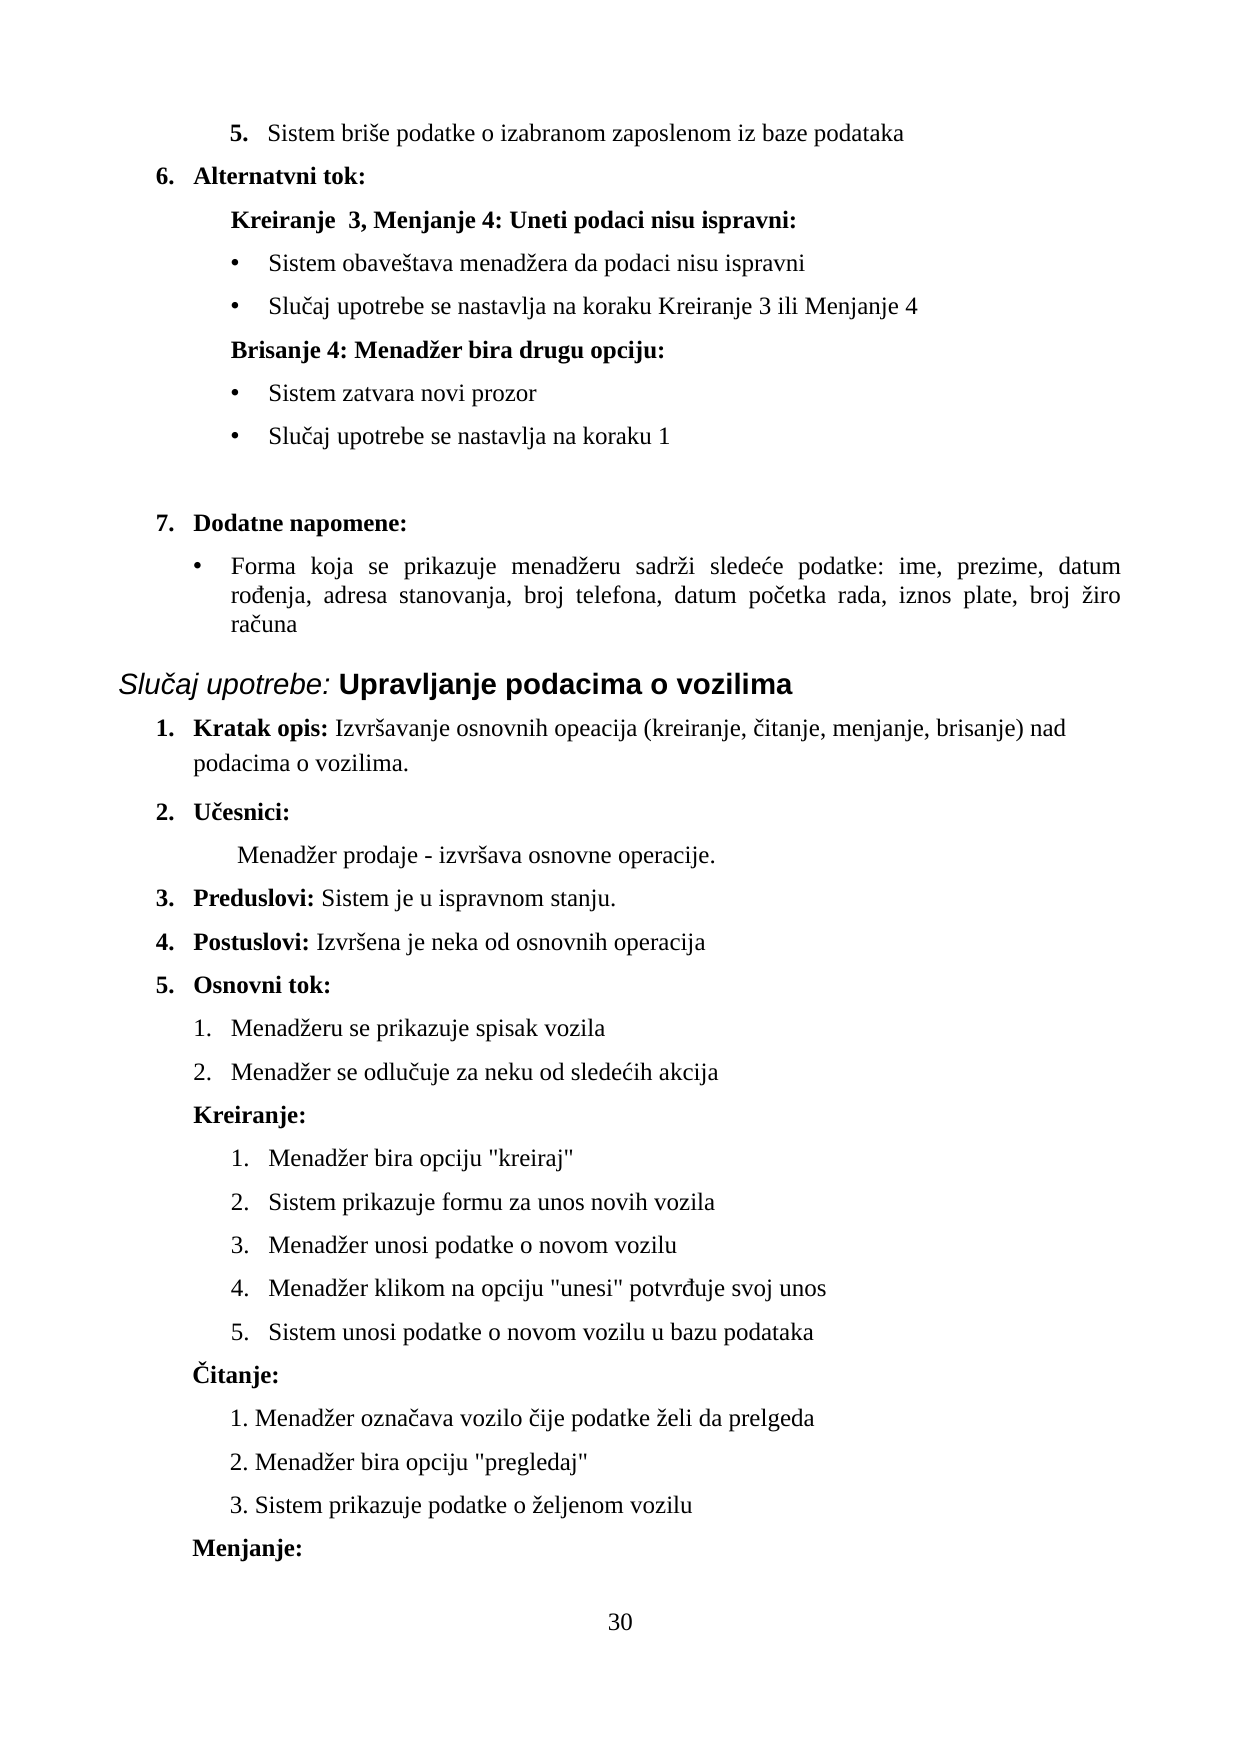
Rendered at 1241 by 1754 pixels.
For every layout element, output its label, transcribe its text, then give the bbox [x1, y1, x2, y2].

list Slučaj upotrebe se nastavlja na koraku 1 [231, 421, 1122, 450]
text 2. Menadžer bira opciju "pregledaj" [118, 1447, 1122, 1475]
list Preduslovi: Sistem je u ispravnom stanju. [156, 883, 1122, 912]
text Čitanje: [118, 1360, 1122, 1389]
list Kreiranje 3, Menjanje 4: Uneti podaci nisu ispravni: [193, 205, 1122, 233]
list Kreiranje: [193, 1100, 1122, 1129]
list Menadžer bira opciju "kreiraj" [231, 1143, 1122, 1172]
text 1. Menadžer označava vozilo čije podatke želi da prelgeda [118, 1403, 1122, 1432]
subtitle Slučaj upotrebe: Upravljanje podacima o vozilima [118, 667, 1122, 701]
list Slučaj upotrebe se nastavlja na koraku Kreiranje 3 ili Menjanje 4 [231, 291, 1122, 320]
list Menadžer se odlučuje za neku od sledećih akcija [193, 1057, 1122, 1085]
list Sistem briše podatke o izabranom zaposlenom iz baze podataka [229, 118, 1122, 147]
text Menjanje: [118, 1533, 1122, 1562]
list Kratak opis: Izvršavanje osnovnih opeacija (kreiranje, čitanje, menjanje, brisanje) nad podacima o vozilima. [156, 713, 1122, 776]
list Alternatvni tok: [156, 161, 1122, 190]
list Sistem zatvara novi prozor [231, 378, 1122, 407]
list Menadžer prodaje - izvršava osnovne operacije. [193, 840, 1122, 869]
list Sistem obaveštava menadžera da podaci nisu ispravni [231, 248, 1122, 277]
list Menadžer klikom na opciju "unesi" potvrđuje svoj unos [231, 1273, 1122, 1302]
list Učesnici: [156, 797, 1122, 825]
list Dodatne napomene: [156, 508, 1122, 537]
text Brisanje 4: Menadžer bira drugu opciju: [231, 335, 1122, 363]
text 3. Sistem prikazuje podatke o željenom vozilu [118, 1490, 1122, 1519]
list Menadžeru se prikazuje spisak vozila [193, 1013, 1122, 1042]
list Menadžer unosi podatke o novom vozilu [231, 1230, 1122, 1259]
list Osnovni tok: [156, 970, 1122, 999]
list Sistem prikazuje formu za unos novih vozila [231, 1187, 1122, 1215]
list Postuslovi: Izvršena je neka od osnovnih operacija [156, 927, 1122, 955]
list Forma koja se prikazuje menadžeru sadrži sledeće podatke: ime, prezime, datum rođenja, adresa stanovanja, broj telefona, datum početka rada, iznos plate, broj žiro računa [193, 551, 1122, 638]
list Sistem unosi podatke o novom vozilu u bazu podataka [231, 1317, 1122, 1345]
